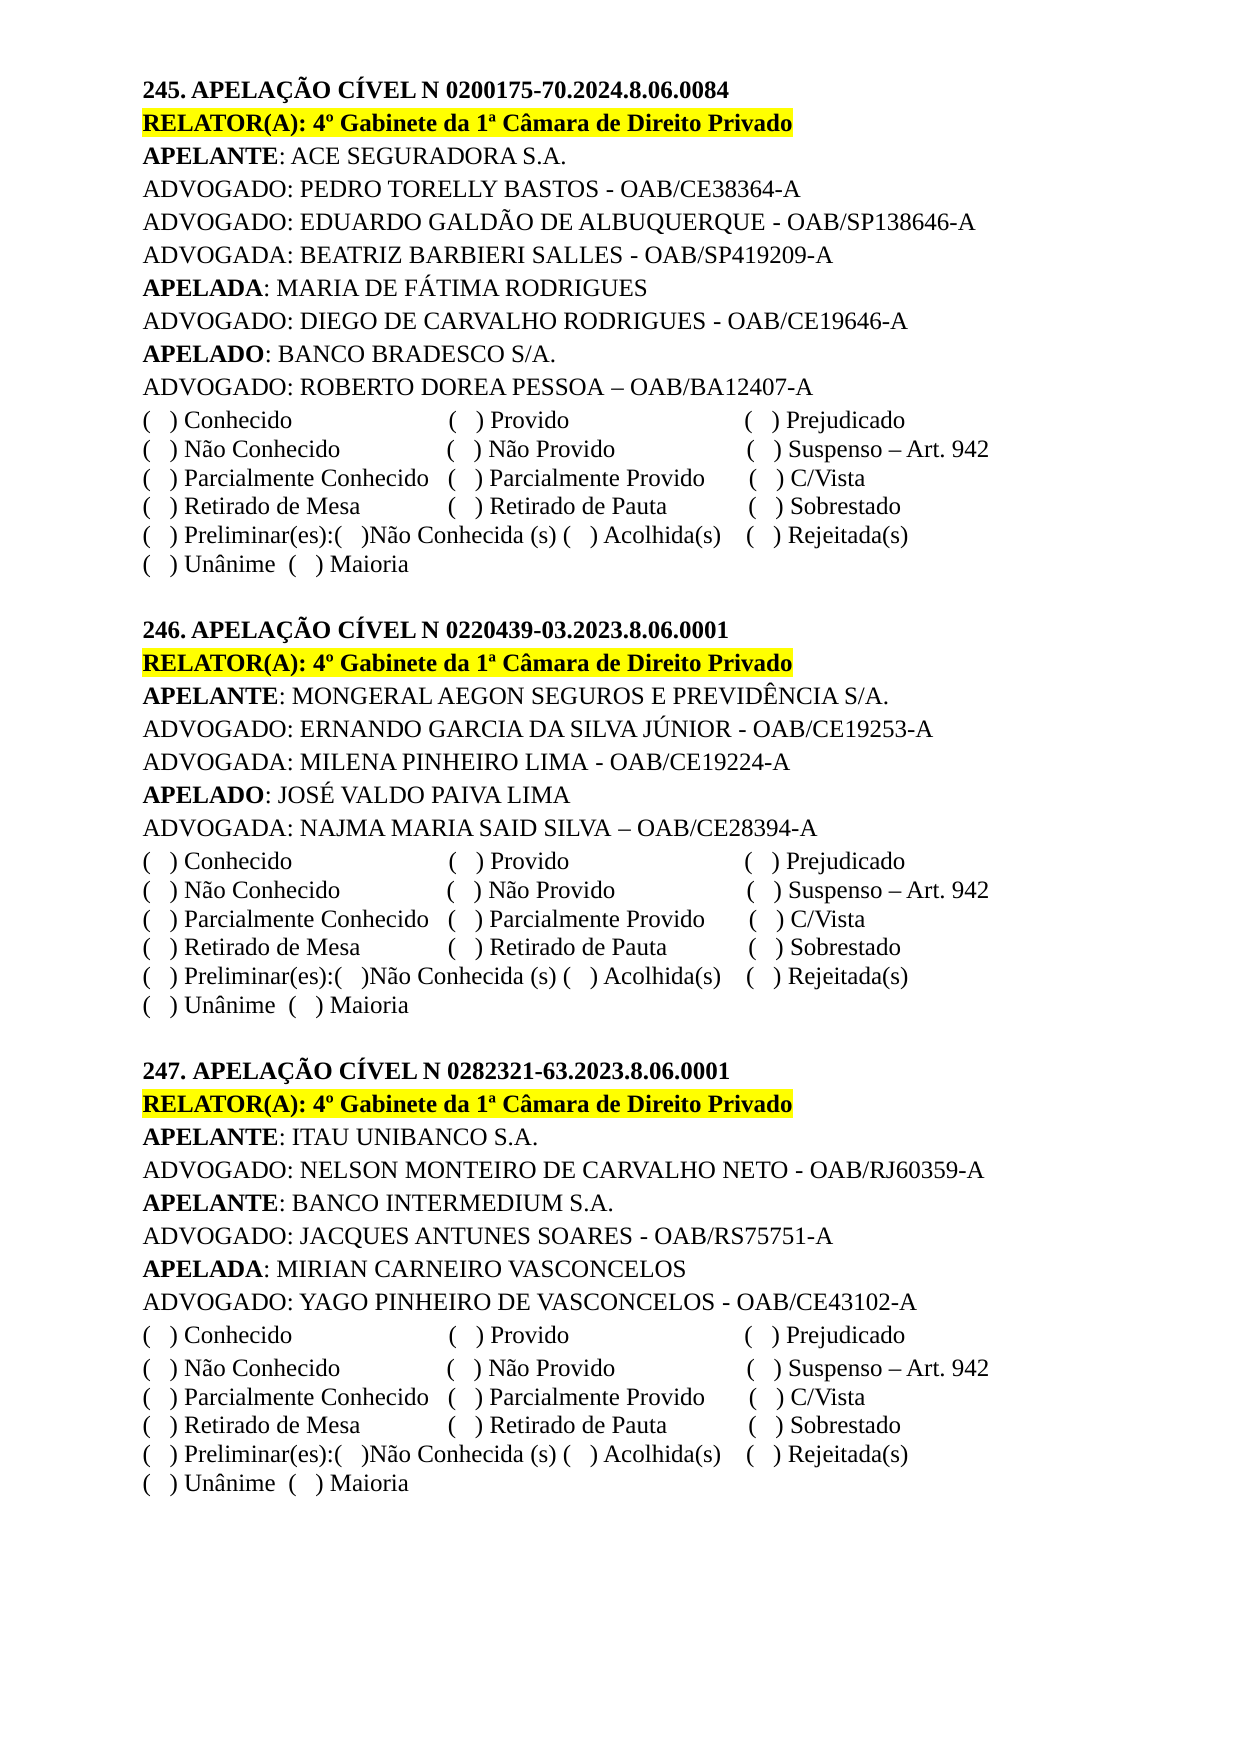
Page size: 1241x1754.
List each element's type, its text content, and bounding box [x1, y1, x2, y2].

text ( ) Parcialmente Conhecido ( ) Parcialmente Provido ( ) C/Vista [142, 1382, 1158, 1411]
text ( ) Preliminar(es):( )Não Conhecida (s) ( ) Acolhida(s) ( ) Rejeitada(s) [142, 520, 1158, 549]
text ( ) Unânime ( ) Maioria 247. APELAÇÃO CÍVEL N 0282321-63.2023.8.06.0001 RELATOR(A): 4º Gabinete da 1ª Câmara de Direito Privado APELANTE: ITAU UNIBANCO S.A. ADVOGADO: NELSON MONTEIRO DE CARVALHO NETO - OAB/RJ60359-A APELANTE: BANCO INTERMEDIUM S.A. ADVOGADO: JACQUES ANTUNES SOARES - OAB/RS75751-A APELADA: MIRIAN CARNEIRO VASCONCELOS ADVOGADO: YAGO PINHEIRO DE VASCONCELOS - OAB/CE43102-A ( ) Conhecido ( ) Provido ( ) Prejudicado [142, 990, 1141, 1349]
text ( ) Unânime ( ) Maioria 246. APELAÇÃO CÍVEL N 0220439-03.2023.8.06.0001 RELATOR(A): 4º Gabinete da 1ª Câmara de Direito Privado APELANTE: MONGERAL AEGON SEGUROS E PREVIDÊNCIA S/A. ADVOGADO: ERNANDO GARCIA DA SILVA JÚNIOR - OAB/CE19253-A ADVOGADA: MILENA PINHEIRO LIMA - OAB/CE19224-A APELADO: JOSÉ VALDO PAIVA LIMA ADVOGADA: NAJMA MARIA SAID SILVA – OAB/CE28394-A [142, 549, 1141, 842]
text ( ) Parcialmente Conhecido ( ) Parcialmente Provido ( ) C/Vista [142, 463, 1158, 491]
text ( ) Retirado de Mesa ( ) Retirado de Pauta ( ) Sobrestado [142, 932, 1158, 961]
text ( ) Não Conhecido ( ) Não Provido ( ) Suspenso – Art. 942 [142, 434, 1158, 463]
text ( ) Parcialmente Conhecido ( ) Parcialmente Provido ( ) C/Vista [142, 904, 1158, 932]
text ( ) Conhecido ( ) Provido ( ) Prejudicado [142, 846, 1141, 875]
text ( ) Não Conhecido ( ) Não Provido ( ) Suspenso – Art. 942 [142, 875, 1158, 904]
text ( ) Preliminar(es):( )Não Conhecida (s) ( ) Acolhida(s) ( ) Rejeitada(s) [142, 961, 1158, 990]
text ( ) Preliminar(es):( )Não Conhecida (s) ( ) Acolhida(s) ( ) Rejeitada(s) [142, 1439, 1158, 1468]
text ( ) Unânime ( ) Maioria [142, 1468, 1141, 1497]
text 245. APELAÇÃO CÍVEL N 0200175-70.2024.8.06.0084 RELATOR(A): 4º Gabinete da 1ª Câmara de Direito Privado APELANTE: ACE SEGURADORA S.A. ADVOGADO: PEDRO TORELLY BASTOS - OAB/CE38364-A ADVOGADO: EDUARDO GALDÃO DE ALBUQUERQUE - OAB/SP138646-A ADVOGADA: BEATRIZ BARBIERI SALLES - OAB/SP419209-A APELADA: MARIA DE FÁTIMA RODRIGUES ADVOGADO: DIEGO DE CARVALHO RODRIGUES - OAB/CE19646-A APELADO: BANCO BRADESCO S/A. ADVOGADO: ROBERTO DOREA PESSOA – OAB/BA12407-A [142, 75, 1141, 401]
text ( ) Conhecido ( ) Provido ( ) Prejudicado [142, 405, 1141, 434]
text ( ) Retirado de Mesa ( ) Retirado de Pauta ( ) Sobrestado [142, 491, 1158, 520]
text ( ) Retirado de Mesa ( ) Retirado de Pauta ( ) Sobrestado [142, 1411, 1158, 1439]
text ( ) Não Conhecido ( ) Não Provido ( ) Suspenso – Art. 942 [142, 1353, 1158, 1382]
